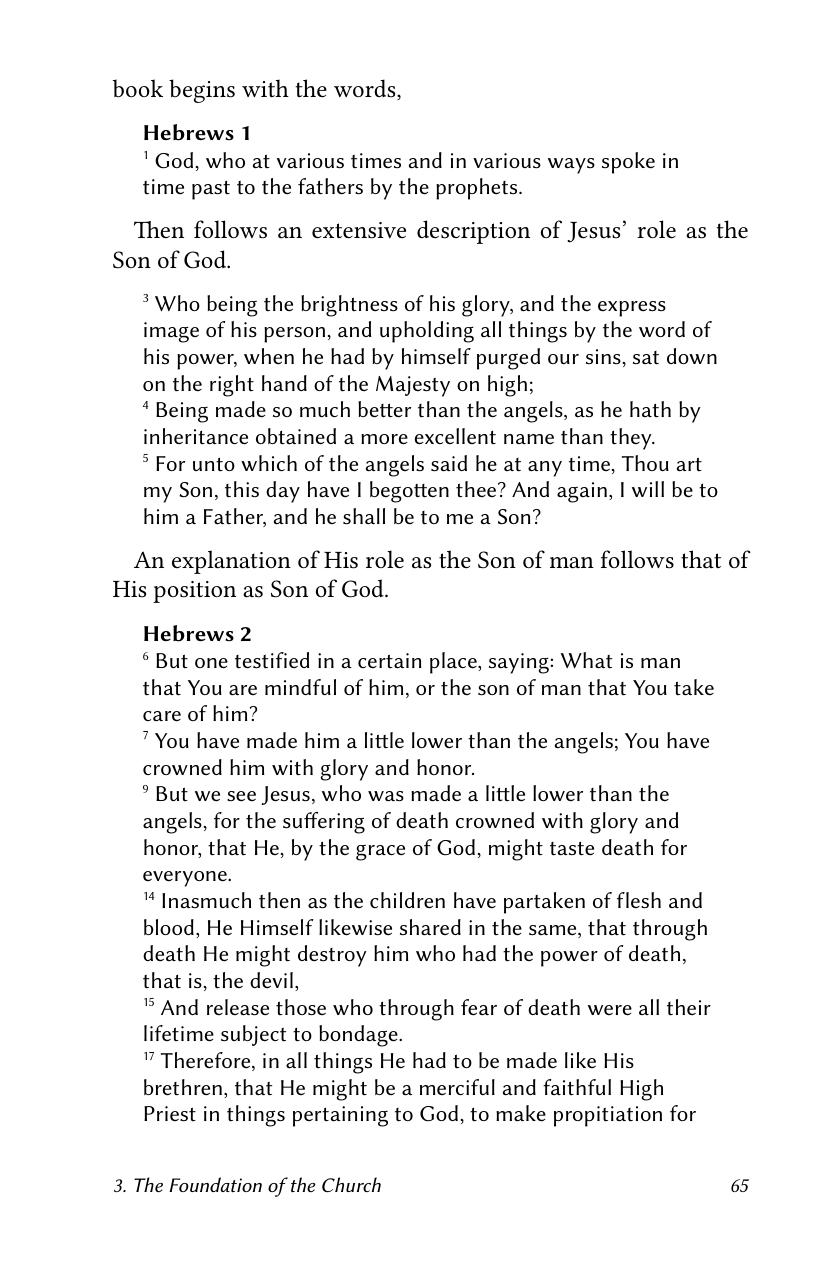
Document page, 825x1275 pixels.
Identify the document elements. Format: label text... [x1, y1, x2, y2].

text Then follows an extensive description of Jesus’ role as the Son of God. [112, 216, 750, 274]
text 6 But one testified in a certain place, saying: What is man that You are mindful of him, or the son of man that You take care of him? [142, 648, 720, 727]
text 5 For unto which of the angels said he at any time, Thou art my Son, this day have I begotten thee? And again, I will be to him a Father, and he shall be to me a Son? [142, 451, 720, 530]
text Hebrews 1 [142, 120, 750, 146]
text 15 And release those who through fear of death were all their lifetime subject to bondage. [142, 995, 720, 1047]
text 7 You have made him a little lower than the angels; You have crowned him with glory and honor. [142, 728, 720, 781]
text book begins with the words, [112, 75, 750, 103]
text Hebrews 2 [142, 620, 750, 647]
text 1 God, who at various times and in various ways spoke in time past to the fathers by the prophets. [142, 147, 720, 200]
text 9 But we see Jesus, who was made a little lower than the angels, for the suffering of death crowned with glory and honor, that He, by the grace of God, might taste death for everyone. [142, 781, 720, 887]
text 17 Therefore, in all things He had to be made like His brethren, that He might be a merciful and faithful High Priest in things pertaining to God, to make propitiation for [142, 1048, 720, 1127]
text 14 Inasmuch then as the children have partaken of flesh and blood, He Himself likewise shared in the same, that through death He might destroy him who had the power of death, that is, the devil, [142, 888, 720, 994]
text 4 Being made so much better than the angels, as he hath by inheritance obtained a more excellent name than they. [142, 397, 720, 450]
text 3 Who being the brightness of his glory, and the express image of his person, and upholding all things by the word of his power, when he had by himself purged our sins, sat down on the right hand of the Majesty on high; [142, 291, 720, 397]
text An explanation of His role as the Son of man follows that of His position as Son of God. [112, 546, 750, 604]
